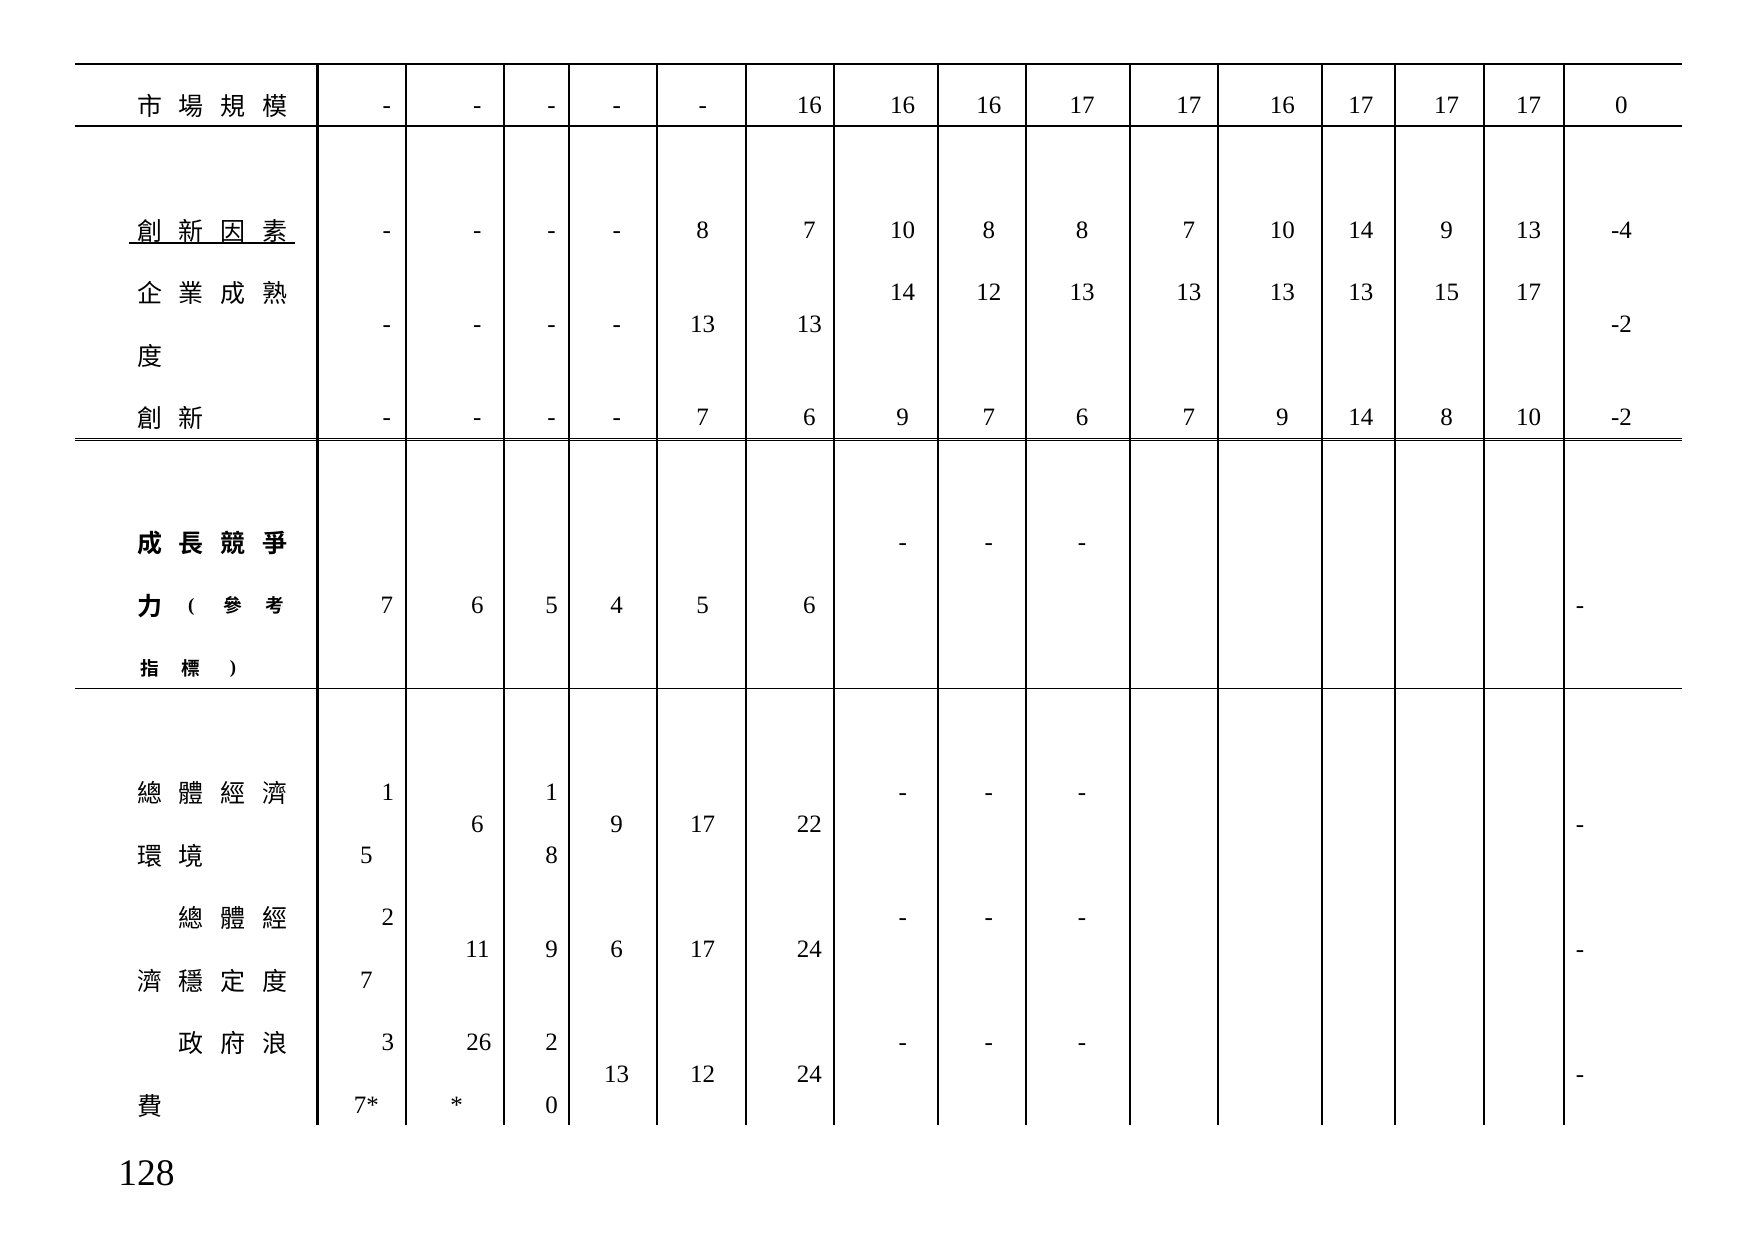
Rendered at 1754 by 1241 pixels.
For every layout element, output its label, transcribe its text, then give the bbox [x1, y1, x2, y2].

table_cell 17 [1027, 65, 1129, 125]
table_cell 7 [747, 127, 833, 250]
table_cell - [407, 127, 503, 250]
table_cell [1131, 875, 1217, 1000]
table_cell 8 [1396, 375, 1483, 438]
table_cell [1131, 441, 1217, 688]
table_cell - [505, 250, 568, 375]
table_cell 14 [835, 250, 937, 375]
table_cell [1396, 875, 1483, 1000]
table_cell 8 [939, 127, 1025, 250]
table_cell 9 [835, 375, 937, 438]
table_cell [1219, 1000, 1321, 1125]
table_cell 6 [570, 875, 656, 1000]
table_cell - [835, 689, 937, 875]
table_cell - [939, 875, 1025, 1000]
table_cell 17 [1131, 65, 1217, 125]
table_cell - [835, 875, 937, 1000]
table_cell 16 [835, 65, 937, 125]
table_cell 37* [319, 1000, 405, 1125]
table_cell [1485, 875, 1563, 1000]
table_cell 16 [747, 65, 833, 125]
table_cell 企業成熟度 [75, 250, 316, 375]
table_cell 10 [1485, 375, 1563, 438]
table_cell - [1565, 441, 1682, 688]
table_cell 9 [570, 689, 656, 875]
table_cell [1396, 1000, 1483, 1125]
table_cell 13 [1323, 250, 1394, 375]
table_cell 16 [939, 65, 1025, 125]
table_cell 6 [407, 689, 503, 875]
table_cell 9 [505, 875, 568, 1000]
table_cell 24 [747, 1000, 833, 1125]
table_cell 7 [658, 375, 745, 438]
table_cell [1485, 441, 1563, 688]
table_cell - [570, 127, 656, 250]
table_cell 8 [1027, 127, 1129, 250]
table_cell 17 [1485, 250, 1563, 375]
table_cell 13 [747, 250, 833, 375]
table_cell - [939, 441, 1025, 688]
table_cell 6 [407, 441, 503, 688]
table_cell 13 [658, 250, 745, 375]
table_cell - [1027, 1000, 1129, 1125]
table_cell - [407, 65, 503, 125]
table_cell - [835, 441, 937, 688]
table_cell - [570, 375, 656, 438]
table_cell [1485, 1000, 1563, 1125]
table_cell 8 [658, 127, 745, 250]
table_cell 20 [505, 1000, 568, 1125]
table_cell 14 [1323, 127, 1394, 250]
table_cell [1485, 689, 1563, 875]
table_cell 17 [1485, 65, 1563, 125]
table_cell 創新因素 [75, 127, 316, 250]
table_cell 17 [1396, 65, 1483, 125]
table_cell - [1565, 1000, 1682, 1125]
table_cell 7 [1131, 375, 1217, 438]
table_cell 9 [1396, 127, 1483, 250]
table_cell - [1027, 689, 1129, 875]
table_cell 13 [1485, 127, 1563, 250]
table_cell - [1565, 689, 1682, 875]
table_cell 13 [570, 1000, 656, 1125]
table_cell - [658, 65, 745, 125]
table_cell [1219, 441, 1321, 688]
table_cell 22 [747, 689, 833, 875]
table_cell [1131, 1000, 1217, 1125]
table_cell 7 [319, 441, 405, 688]
table_cell - [1565, 875, 1682, 1000]
table_cell 12 [658, 1000, 745, 1125]
table_cell 15 [319, 689, 405, 875]
table_cell 6 [747, 441, 833, 688]
table_cell - [505, 65, 568, 125]
table_cell 14 [1323, 375, 1394, 438]
table_cell - [1027, 875, 1129, 1000]
table_cell 成長競爭力(參考指標) [75, 441, 316, 688]
table_cell 13 [1027, 250, 1129, 375]
table_cell 6 [747, 375, 833, 438]
table_cell [1219, 875, 1321, 1000]
table_cell 10 [1219, 127, 1321, 250]
table_cell [1323, 875, 1394, 1000]
table_cell [1323, 1000, 1394, 1125]
table_cell - [570, 65, 656, 125]
table_cell 11 [407, 875, 503, 1000]
table_cell - [319, 375, 405, 438]
table_cell 26* [407, 1000, 503, 1125]
table_cell - [570, 250, 656, 375]
table_cell [1396, 441, 1483, 688]
table_cell - [1027, 441, 1129, 688]
table_cell 18 [505, 689, 568, 875]
table_cell 16 [1219, 65, 1321, 125]
table_cell -4 [1565, 127, 1682, 250]
table_cell 市場規模 [75, 65, 316, 125]
table_cell [1323, 689, 1394, 875]
table_cell 政府浪費 [75, 1000, 316, 1125]
table_cell [1396, 689, 1483, 875]
table_cell 13 [1219, 250, 1321, 375]
table_cell 17 [658, 689, 745, 875]
table_cell [1219, 689, 1321, 875]
table_cell 10 [835, 127, 937, 250]
table_cell 5 [505, 441, 568, 688]
table_cell - [319, 127, 405, 250]
table_cell 15 [1396, 250, 1483, 375]
table_cell 6 [1027, 375, 1129, 438]
table_cell 24 [747, 875, 833, 1000]
table_cell - [835, 1000, 937, 1125]
table_cell 13 [1131, 250, 1217, 375]
table_cell - [505, 127, 568, 250]
table_cell 12 [939, 250, 1025, 375]
table_cell - [407, 250, 503, 375]
table_cell 4 [570, 441, 656, 688]
table_cell 17 [1323, 65, 1394, 125]
table_cell -2 [1565, 375, 1682, 438]
table_cell 總體經濟環境 [75, 689, 316, 875]
table_cell 17 [658, 875, 745, 1000]
table_cell 9 [1219, 375, 1321, 438]
table_cell [1323, 441, 1394, 688]
table_cell - [939, 689, 1025, 875]
table_cell -2 [1565, 250, 1682, 375]
table_cell 27 [319, 875, 405, 1000]
table_cell - [505, 375, 568, 438]
table_cell - [319, 65, 405, 125]
table_cell 0 [1565, 65, 1682, 125]
table_cell 7 [1131, 127, 1217, 250]
table_cell - [319, 250, 405, 375]
table_cell - [939, 1000, 1025, 1125]
table_cell [1131, 689, 1217, 875]
table_cell 創新 [75, 375, 316, 438]
table_cell - [407, 375, 503, 438]
table_cell 7 [939, 375, 1025, 438]
table_cell 5 [658, 441, 745, 688]
table_cell 總體經濟穩定度 [75, 875, 316, 1000]
